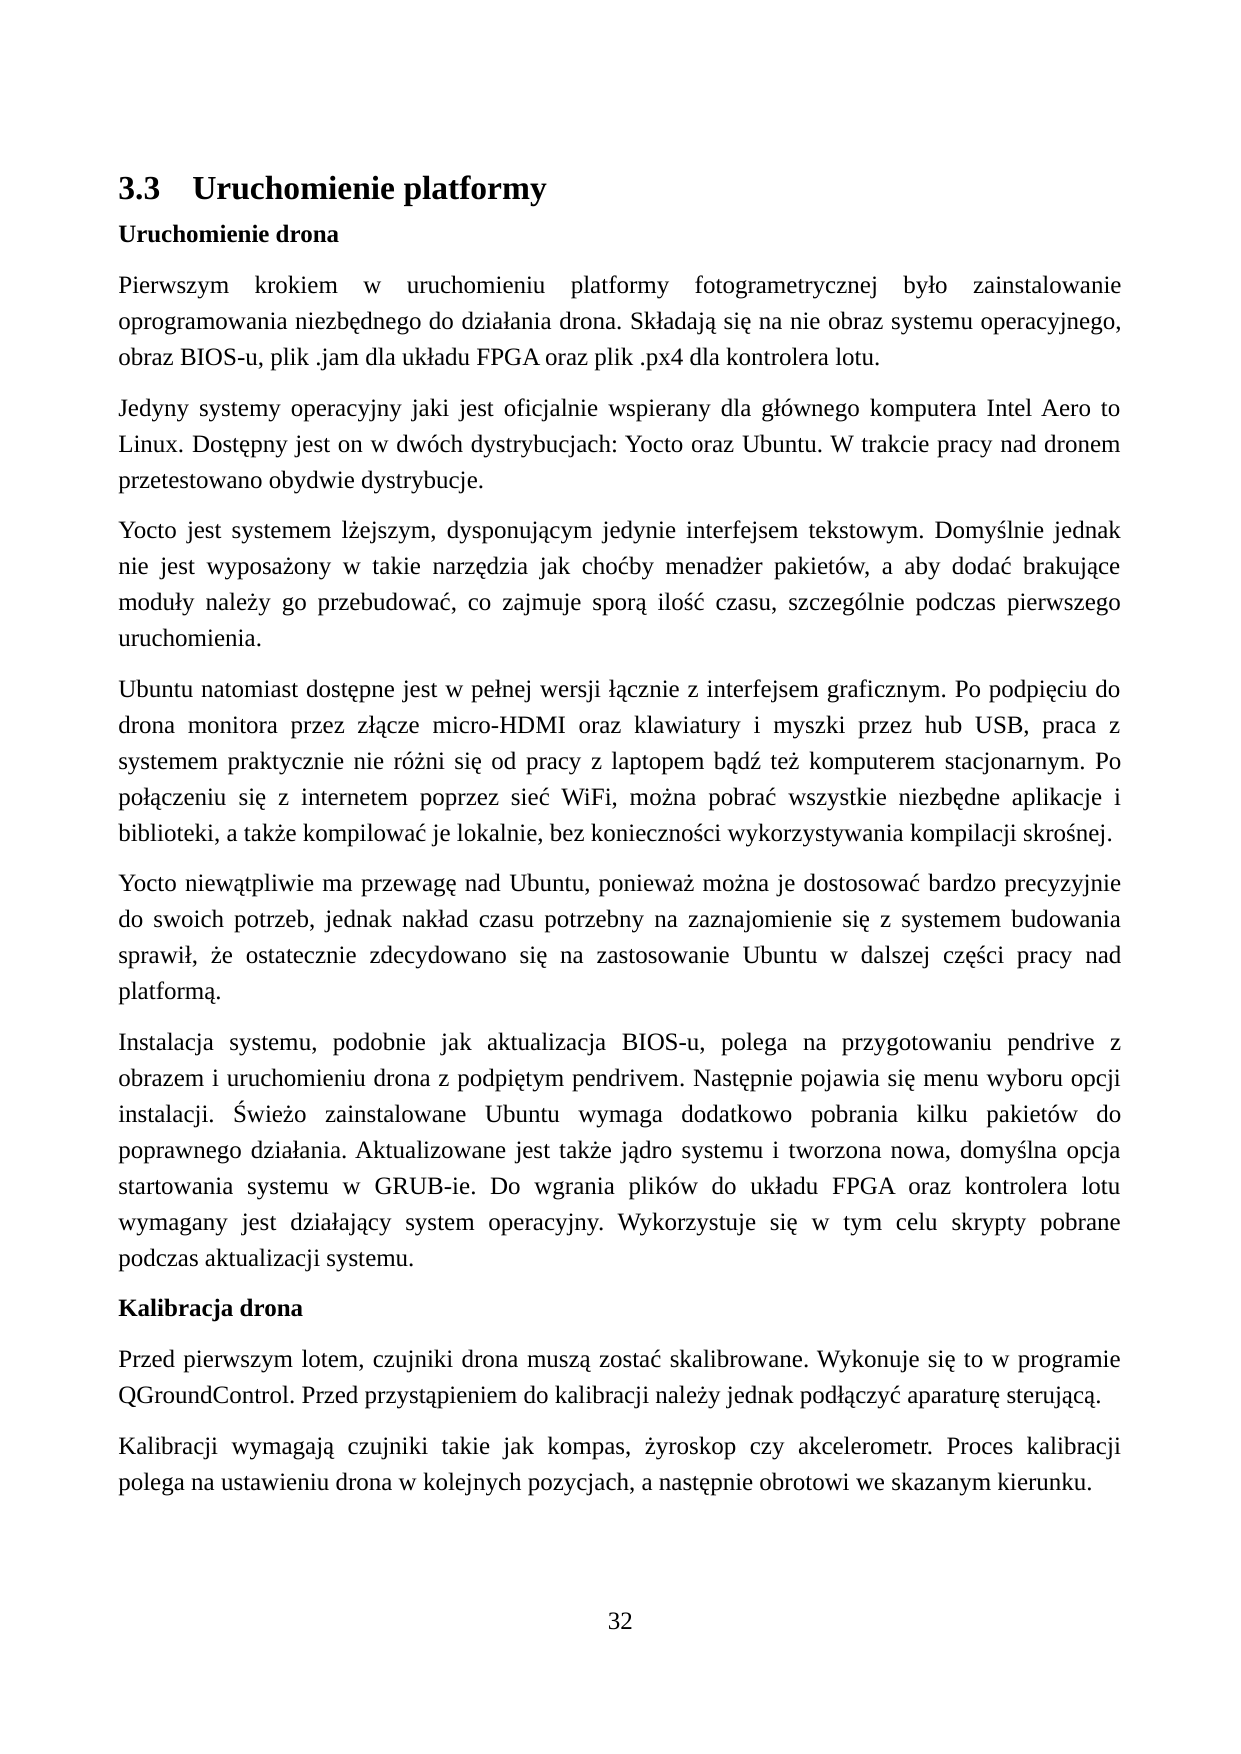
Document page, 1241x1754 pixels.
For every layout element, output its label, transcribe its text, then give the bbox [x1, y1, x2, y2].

text Kalibracja drona [118, 1293, 1122, 1322]
subtitle Uruchomienie platformy [118, 168, 1122, 207]
text Yocto niewątpliwie ma przewagę nad Ubuntu, ponieważ można je dostosować bardzo precyzyjnie do swoich potrzeb, jednak nakład czasu potrzebny na zaznajomienie się z systemem budowania sprawił, że ostatecznie zdecydowano się na zastosowanie Ubuntu w dalszej części pracy nad platformą. [118, 868, 1122, 1005]
text Uruchomienie drona [118, 219, 1122, 248]
text Jedyny systemy operacyjny jaki jest oficjalnie wspierany dla głównego komputera Intel Aero to Linux. Dostępny jest on w dwóch dystrybucjach: Yocto oraz Ubuntu. W trakcie pracy nad dronem przetestowano obydwie dystrybucje. [118, 393, 1122, 493]
text Kalibracji wymagają czujniki takie jak kompas, żyroskop czy akcelerometr. Proces kalibracji polega na ustawieniu drona w kolejnych pozycjach, a następnie obrotowi we skazanym kierunku. [118, 1431, 1122, 1496]
text Pierwszym krokiem w uruchomieniu platformy fotogrametrycznej było zainstalowanie oprogramowania niezbędnego do działania drona. Składają się na nie obraz systemu operacyjnego, obraz BIOS-u, plik .jam dla układu FPGA oraz plik .px4 dla kontrolera lotu. [118, 270, 1122, 371]
text Instalacja systemu, podobnie jak aktualizacja BIOS-u, polega na przygotowaniu pendrive z obrazem i uruchomieniu drona z podpiętym pendrivem. Następnie pojawia się menu wyboru opcji instalacji. Świeżo zainstalowane Ubuntu wymaga dodatkowo pobrania kilku pakietów do poprawnego działania. Aktualizowane jest także jądro systemu i tworzona nowa, domyślna opcja startowania systemu w GRUB-ie. Do wgrania plików do układu FPGA oraz kontrolera lotu wymagany jest działający system operacyjny. Wykorzystuje się w tym celu skrypty pobrane podczas aktualizacji systemu. [118, 1027, 1122, 1271]
text Ubuntu natomiast dostępne jest w pełnej wersji łącznie z interfejsem graficznym. Po podpięciu do drona monitora przez złącze micro-HDMI oraz klawiatury i myszki przez hub USB, praca z systemem praktycznie nie różni się od pracy z laptopem bądź też komputerem stacjonarnym. Po połączeniu się z internetem poprzez sieć WiFi, można pobrać wszystkie niezbędne aplikacje i biblioteki, a także kompilować je lokalnie, bez konieczności wykorzystywania kompilacji skrośnej. [118, 674, 1122, 847]
text Przed pierwszym lotem, czujniki drona muszą zostać skalibrowane. Wykonuje się to w programie QGroundControl. Przed przystąpieniem do kalibracji należy jednak podłączyć aparaturę sterującą. [118, 1344, 1122, 1409]
text Yocto jest systemem lżejszym, dysponującym jedynie interfejsem tekstowym. Domyślnie jednak nie jest wyposażony w takie narzędzia jak choćby menadżer pakietów, a aby dodać brakujące moduły należy go przebudować, co zajmuje sporą ilość czasu, szczególnie podczas pierwszego uruchomienia. [118, 516, 1122, 652]
